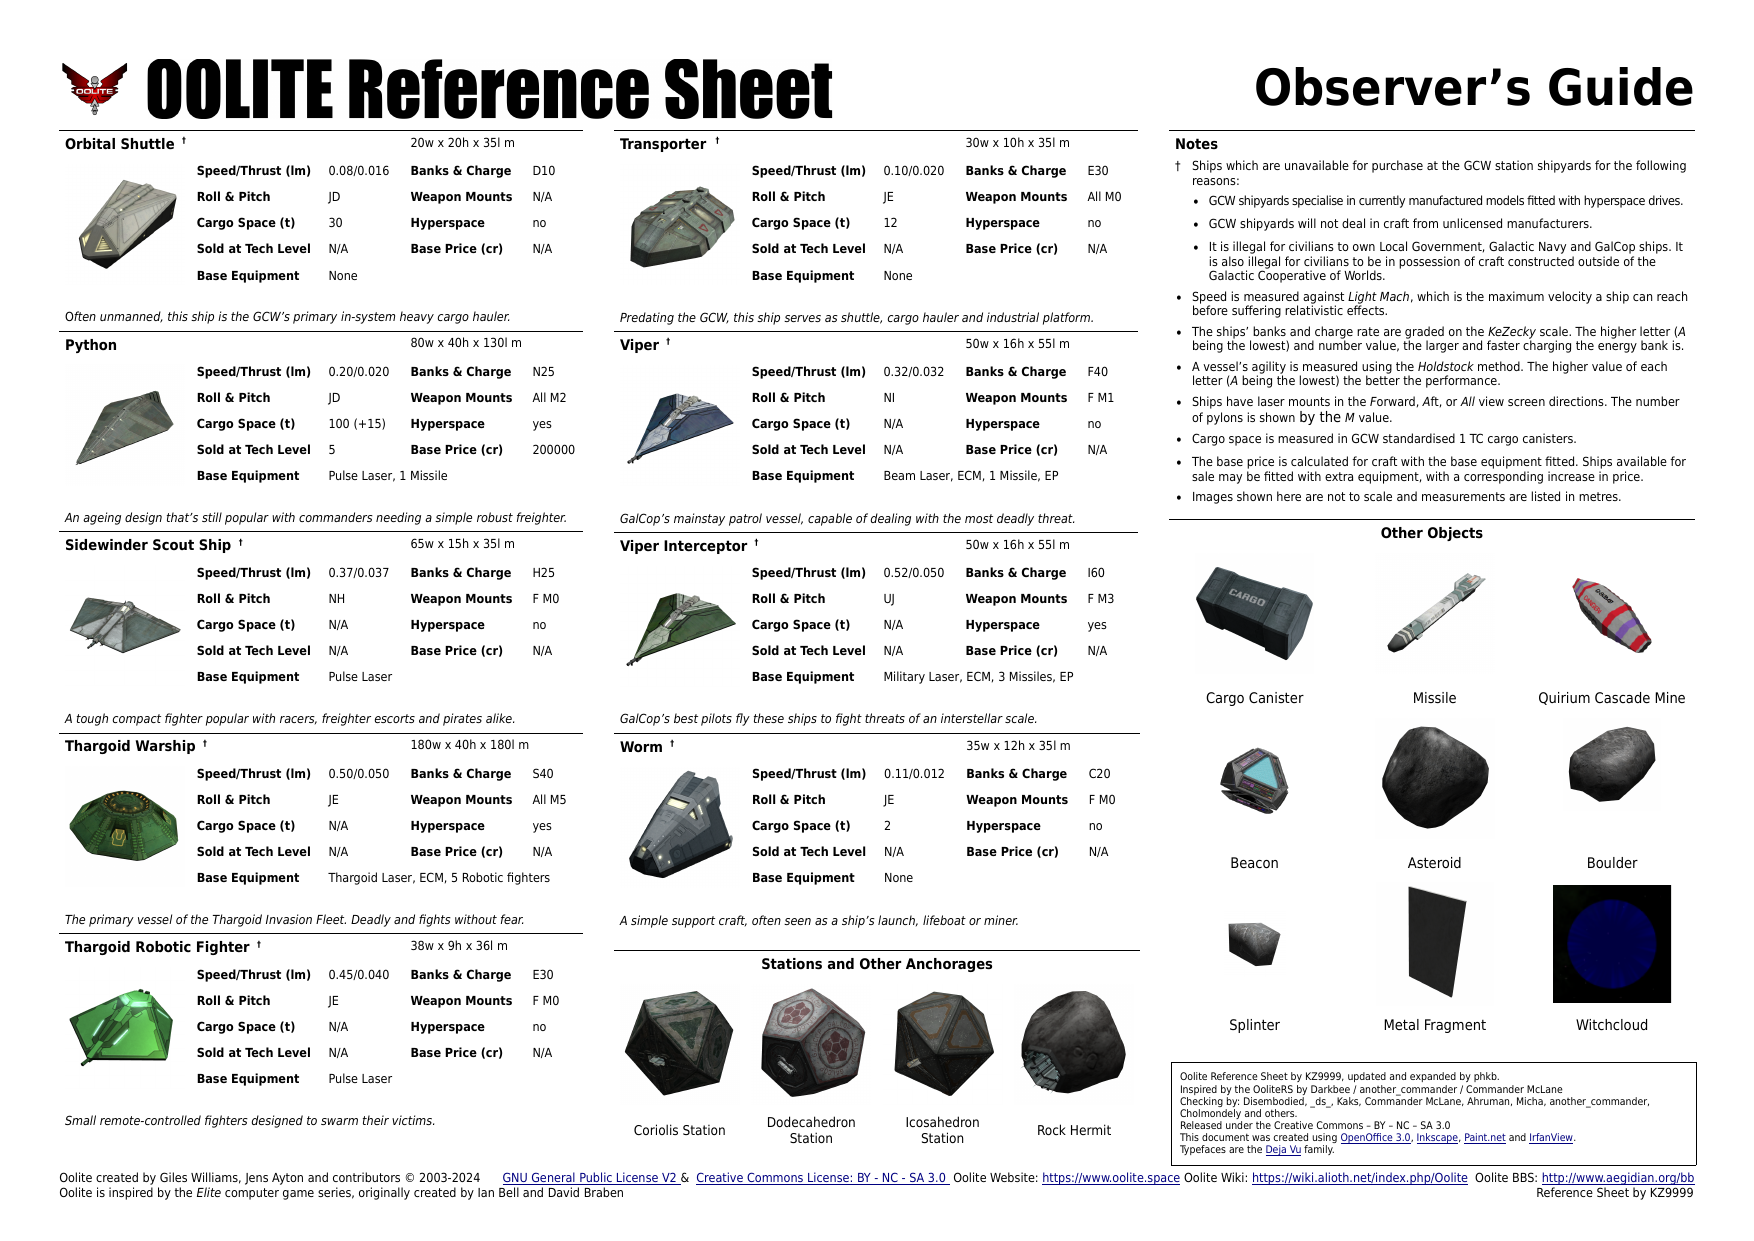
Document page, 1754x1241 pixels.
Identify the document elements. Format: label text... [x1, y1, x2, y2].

table_cell F M0 [526, 586, 583, 612]
table_cell GCW shipyards will not deal in craft from unlicensed manufacturers. [1203, 217, 1695, 240]
table_cell Banks & Charge [960, 159, 1081, 184]
table_cell Viper † [614, 332, 959, 359]
table_cell 0.50/0.050 [323, 761, 404, 787]
table_cell N/A [526, 1040, 583, 1066]
table_cell no [526, 612, 583, 638]
table_cell no [1083, 813, 1140, 839]
table_cell • [1169, 290, 1186, 324]
table_cell N/A [878, 438, 959, 463]
table_cell Cargo Space (t) [191, 1014, 322, 1040]
table_cell None [878, 263, 1138, 305]
table_cell Weapon Mounts [960, 185, 1081, 211]
table_cell N/A [878, 613, 959, 638]
table_cell [1340, 554, 1374, 673]
table_cell Military Laser, ECM, 3 Missiles, EP [878, 665, 1138, 707]
picture [1562, 718, 1662, 811]
table_cell [877, 979, 1008, 984]
table_cell Cargo Space (t) [191, 411, 322, 437]
table_cell 0.52/0.050 [878, 560, 959, 586]
picture [1553, 885, 1672, 1003]
picture [1375, 882, 1494, 1006]
table_cell F M1 [1081, 385, 1138, 411]
table_cell Cargo Space (t) [746, 411, 877, 437]
table_cell Cargo Space (t) [746, 211, 877, 237]
table_cell [614, 985, 619, 1104]
table_cell JE [323, 988, 404, 1014]
table_cell Coriolis Station [614, 1115, 745, 1147]
table_cell Sold at Tech Level [746, 438, 877, 463]
table_cell An ageing design that’s still popular with commanders needing a simple robust freighter. [59, 505, 583, 531]
table_cell Roll & Pitch [191, 787, 322, 813]
table_cell Speed/Thrust (lm) [746, 761, 878, 787]
table_cell N/A [323, 638, 404, 664]
table_cell [59, 560, 191, 706]
table_cell Cargo Space (t) [191, 211, 322, 237]
table_cell Speed/Thrust (lm) [746, 159, 877, 184]
table_cell JE [878, 185, 959, 211]
table_cell [1169, 554, 1194, 673]
table_cell C20 [1083, 761, 1140, 787]
table_cell Hyperspace [405, 1014, 526, 1040]
table_cell yes [526, 411, 583, 437]
table_cell The base price is calculated for craft with the base equipment fitted. Ships available for sale may be fitted with extra equipment, with a corresponding increase in price. [1186, 455, 1695, 490]
table_cell Banks & Charge [405, 359, 526, 385]
table_header Python [59, 332, 404, 359]
text Checking by: Disembodied, _ds_, Kaks, Commander McLane, Ahruman, Micha, another_commander, Cholmondely and others. [1180, 1096, 1687, 1120]
table_cell Predating the GCW, this ship serves as shuttle, cargo hauler and industrial platform. [614, 305, 1138, 331]
table_cell Cargo Space (t) [191, 813, 322, 839]
table_cell [745, 1105, 877, 1115]
table_cell no [1081, 411, 1138, 437]
table_cell H25 [526, 560, 583, 586]
table_cell [745, 985, 751, 1104]
table_cell Sold at Tech Level [746, 237, 877, 263]
table_cell Weapon Mounts [960, 385, 1081, 411]
table_cell Cargo Space (t) [746, 613, 877, 638]
table_cell F M0 [1083, 787, 1140, 813]
table_cell N/A [526, 638, 583, 664]
table_cell N/A [526, 839, 583, 865]
table_cell Hyperspace [960, 211, 1081, 237]
table_cell Banks & Charge [405, 962, 526, 988]
table_cell no [526, 211, 583, 237]
table_cell A simple support craft, often seen as a ship’s launch, lifeboat or miner. [614, 908, 1140, 934]
picture [1194, 553, 1315, 674]
table_cell Hyperspace [405, 813, 526, 839]
picture [1218, 745, 1291, 817]
table_cell Ships which are unavailable for purchase at the GCW station shipyards for the following reasons: [1186, 159, 1695, 194]
picture [147, 59, 833, 119]
table_cell Base Price (cr) [405, 839, 526, 865]
table_cell N/A [323, 839, 404, 865]
table_cell Weapon Mounts [405, 787, 526, 813]
table_cell [1008, 979, 1140, 984]
table_cell S40 [526, 761, 583, 787]
table_cell N/A [1083, 839, 1140, 865]
table_cell Roll & Pitch [746, 385, 877, 411]
table_cell Hyperspace [405, 612, 526, 638]
table_cell The primary vessel of the Thargoid Invasion Fleet. Deadly and fights without fear. [59, 907, 583, 933]
table_cell Roll & Pitch [191, 988, 322, 1014]
table_cell UJ [878, 586, 959, 612]
picture [64, 967, 186, 1089]
table_cell [614, 979, 745, 984]
table_cell Banks & Charge [961, 761, 1083, 787]
picture [64, 164, 186, 285]
table_cell Weapon Mounts [405, 988, 526, 1014]
picture [1374, 718, 1495, 839]
table_cell [745, 979, 877, 984]
picture [64, 766, 186, 887]
table_cell Base Equipment [191, 664, 322, 706]
table_cell Roll & Pitch [191, 586, 322, 612]
table_cell Sold at Tech Level [191, 1040, 322, 1066]
table_cell N/A [878, 639, 959, 664]
table_cell 30 [323, 211, 404, 237]
table_cell 0.20/0.020 [323, 359, 404, 385]
table_header Transporter † [614, 131, 959, 158]
table_cell Hyperspace [961, 813, 1083, 839]
table_cell N/A [323, 612, 404, 638]
table_cell N/A [526, 185, 583, 211]
table_cell 0.10/0.020 [878, 159, 959, 184]
table_cell [1529, 713, 1695, 849]
table_cell [1529, 877, 1695, 1011]
table_cell 65w x 15h x 35l m [405, 532, 583, 560]
picture [1572, 578, 1652, 653]
picture [64, 364, 186, 486]
table_cell Speed/Thrust (lm) [191, 962, 322, 988]
picture [61, 56, 128, 122]
table_cell [872, 985, 877, 1104]
table_cell 200000 [526, 437, 583, 463]
table_cell JE [323, 787, 404, 813]
table_header 80w x 40h x 130l m [405, 332, 583, 359]
table_cell Base Price (cr) [960, 438, 1081, 463]
table_cell [1340, 674, 1529, 684]
table_cell All M0 [1081, 185, 1138, 211]
table_cell [614, 1105, 745, 1115]
table_cell E30 [526, 962, 583, 988]
table_cell GalCop’s best pilots fly these ships to fight threats of an interstellar scale. [614, 707, 1138, 733]
table_cell A tough compact fighter popular with racers, freighter escorts and pirates alike. [59, 706, 583, 732]
table_cell 50w x 16h x 55l m [960, 332, 1138, 359]
table_cell Base Equipment [746, 263, 877, 305]
table_header Orbital Shuttle † [59, 131, 404, 158]
text Oolite Reference Sheet by KZ9999, updated and expanded by phkb. [1180, 1071, 1687, 1083]
table_cell Sidewinder Scout Ship † [59, 532, 404, 560]
table_cell Sold at Tech Level [746, 839, 878, 865]
text This document was created using OpenOffice 3.0, Inkscape, Paint.net and IrfanView. [1180, 1132, 1687, 1144]
table_cell N/A [323, 1014, 404, 1040]
table_cell Images shown here are not to scale and measurements are listed in metres. [1186, 490, 1695, 513]
table_header Worm † [614, 734, 961, 761]
table_cell [1340, 877, 1529, 1011]
table_cell Often unmanned, this ship is the GCW’s primary in-system heavy cargo hauler. [59, 305, 583, 331]
table_cell Speed/Thrust (lm) [191, 560, 322, 586]
table_cell [1340, 548, 1529, 553]
table_cell [1169, 194, 1186, 217]
table_cell Speed/Thrust (lm) [746, 359, 877, 385]
table_cell Roll & Pitch [191, 385, 322, 411]
table_cell [614, 934, 1140, 950]
table_cell N/A [323, 237, 404, 263]
table_cell Other Objects [1169, 520, 1695, 548]
table_cell N/A [323, 1040, 404, 1066]
table_cell Beam Laser, ECM, 1 Missile, EP [878, 464, 1138, 506]
table_cell Banks & Charge [405, 159, 526, 184]
table_cell N/A [878, 839, 961, 865]
table_cell Metal Fragment [1340, 1011, 1529, 1039]
table_cell A vessel’s agility is measured using the Holdstock method. The higher value of each letter (A being the lowest) the better the performance. [1186, 360, 1695, 395]
table_cell Ships have laser mounts in the Forward, Aft, or All view screen directions. The number of pylons is shown by the M value. [1186, 395, 1695, 432]
table_cell N/A [878, 237, 959, 263]
table_cell Speed/Thrust (lm) [191, 159, 322, 184]
table_cell yes [1081, 613, 1138, 638]
table_cell Sold at Tech Level [191, 237, 322, 263]
table_cell Cargo Canister [1169, 684, 1340, 712]
table_cell [1495, 554, 1529, 673]
table_cell Boulder [1529, 849, 1695, 877]
table_cell [1003, 985, 1008, 1104]
table_cell 0.08/0.016 [323, 159, 404, 184]
table_cell Sold at Tech Level [746, 639, 877, 664]
table_cell Splinter [1169, 1011, 1340, 1039]
table_cell [1315, 554, 1340, 673]
picture [619, 767, 741, 888]
table_cell [740, 985, 745, 1104]
picture [1223, 911, 1286, 977]
table_cell Banks & Charge [960, 560, 1081, 586]
table_cell [59, 962, 191, 1108]
table_cell Hyperspace [960, 411, 1081, 437]
table_cell JD [323, 185, 404, 211]
table_cell E30 [1081, 159, 1138, 184]
table_cell GCW shipyards specialise in currently manufactured models fitted with hyperspace drives. [1203, 194, 1695, 217]
table_cell Pulse Laser [323, 664, 583, 706]
table_cell F M3 [1081, 586, 1138, 612]
picture [619, 365, 740, 486]
table_cell All M5 [526, 787, 583, 813]
table_cell Base Equipment [191, 463, 322, 505]
table_cell [1169, 240, 1186, 289]
table_cell Pulse Laser, 1 Missile [323, 463, 583, 505]
table_cell F40 [1081, 359, 1138, 385]
table_cell [59, 359, 191, 505]
picture [1374, 553, 1495, 674]
table_cell 0.45/0.040 [323, 962, 404, 988]
table_cell N25 [526, 359, 583, 385]
table_cell • [1169, 395, 1186, 432]
table_cell Sold at Tech Level [191, 638, 322, 664]
table_cell Base Price (cr) [405, 638, 526, 664]
table_cell Roll & Pitch [746, 586, 877, 612]
table_cell I60 [1081, 560, 1138, 586]
table_cell 100 (+15) [323, 411, 404, 437]
table_cell Cargo Space (t) [191, 612, 322, 638]
table_cell no [526, 1014, 583, 1040]
table_cell • [1169, 325, 1186, 360]
table_header Thargoid Warship † [59, 734, 404, 761]
table_cell • [1169, 490, 1186, 513]
table_cell 12 [878, 211, 959, 237]
table_cell Base Price (cr) [960, 237, 1081, 263]
table_cell Weapon Mounts [405, 586, 526, 612]
table_cell • [1169, 455, 1186, 490]
picture [751, 984, 872, 1105]
table_cell [1169, 548, 1340, 553]
table_cell N/A [1081, 237, 1138, 263]
table_cell Weapon Mounts [960, 586, 1081, 612]
table_cell N/A [323, 813, 404, 839]
table_cell Banks & Charge [405, 560, 526, 586]
table_cell D10 [526, 159, 583, 184]
table_cell The ships’ banks and charge rate are graded on the KeZecky scale. The higher letter (A being the lowest) and number value, the larger and faster charging the energy bank is. [1186, 325, 1695, 360]
table_cell [614, 285, 746, 305]
text Released under the Creative Commons – BY – NC – SA 3.0 [1180, 1120, 1687, 1132]
table_cell Weapon Mounts [405, 185, 526, 211]
table_cell N/A [1081, 438, 1138, 463]
table_cell Base Price (cr) [405, 1040, 526, 1066]
table_cell Roll & Pitch [191, 185, 322, 211]
picture [619, 566, 740, 687]
table_cell Quirium Cascade Mine [1529, 684, 1695, 712]
table_cell Icosahedron Station [877, 1115, 1008, 1147]
table_cell [1169, 713, 1340, 849]
table_cell NH [323, 586, 404, 612]
picture [619, 164, 740, 285]
table_cell Base Equipment [746, 464, 877, 506]
text Inspired by the OoliteRS by Darkbee / another_commander / Commander McLane [1180, 1083, 1687, 1096]
table_cell • [1186, 240, 1203, 289]
table_cell Hyperspace [960, 613, 1081, 638]
table_cell Weapon Mounts [405, 385, 526, 411]
picture [64, 565, 186, 686]
table_cell [1169, 674, 1340, 684]
table_cell • [1169, 432, 1186, 455]
table_cell Speed/Thrust (lm) [191, 359, 322, 385]
table_cell Asteroid [1340, 849, 1529, 877]
table_cell Stations and Other Anchorages [614, 951, 1140, 979]
table_header 30w x 10h x 35l m [960, 131, 1138, 158]
table_cell Rock Hermit [1008, 1115, 1140, 1147]
table_cell It is illegal for civilians to own Local Government, Galactic Navy and GalCop ships. It is also illegal for civilians to be in possession of craft constructed outside of the Galactic Cooperative of Worlds. [1203, 240, 1695, 289]
table_cell 2 [878, 813, 961, 839]
table_cell no [1081, 211, 1138, 237]
table_cell [614, 359, 746, 506]
table_cell Base Price (cr) [960, 639, 1081, 664]
table_cell [1008, 985, 1140, 1115]
table_cell Pulse Laser [323, 1066, 583, 1108]
table_cell 0.11/0.012 [878, 761, 961, 787]
picture [882, 984, 1003, 1105]
table_cell Dodecahedron Station [745, 1115, 877, 1147]
table_cell † [1169, 159, 1186, 194]
table_cell Base Equipment [191, 1066, 322, 1108]
table_cell F M0 [526, 988, 583, 1014]
table_header 20w x 20h x 35l m [405, 131, 583, 158]
table_header 38w x 9h x 36l m [405, 934, 583, 962]
table_cell [59, 159, 191, 304]
table_header Thargoid Robotic Fighter † [59, 934, 404, 962]
picture [1013, 984, 1134, 1105]
table_cell JE [878, 787, 961, 813]
table_cell JD [323, 385, 404, 411]
table_cell Hyperspace [405, 411, 526, 437]
table_cell GalCop’s mainstay patrol vessel, capable of dealing with the most deadly threat. [614, 506, 1138, 532]
table_cell [1186, 513, 1695, 519]
table_cell [614, 159, 746, 284]
table_cell Thargoid Laser, ECM, 5 Robotic fighters [323, 865, 583, 907]
table_cell NI [878, 385, 959, 411]
table_cell [1340, 713, 1529, 849]
table_cell Hyperspace [405, 211, 526, 237]
table_cell Small remote-controlled fighters designed to swarm their victims. [59, 1109, 583, 1134]
table_cell Banks & Charge [960, 359, 1081, 385]
table_cell [1169, 877, 1340, 1011]
table_cell N/A [878, 411, 959, 437]
table_cell 0.37/0.037 [323, 560, 404, 586]
table_cell [614, 761, 746, 908]
table_cell Roll & Pitch [746, 185, 877, 211]
table_cell Sold at Tech Level [191, 839, 322, 865]
table_cell Speed is measured against Light Mach, which is the maximum velocity a ship can reach before suffering relativistic effects. [1186, 290, 1695, 324]
table_cell Base Equipment [191, 865, 322, 907]
table_cell • [1186, 194, 1203, 217]
table_cell Banks & Charge [405, 761, 526, 787]
table_cell None [323, 263, 583, 304]
table_cell [59, 761, 191, 907]
table_cell [877, 985, 882, 1104]
picture [619, 984, 740, 1105]
table_header Viper Interceptor † [614, 533, 959, 560]
table_cell Roll & Pitch [746, 787, 878, 813]
table_cell • [1186, 217, 1203, 240]
table_header Notes [1169, 131, 1695, 159]
table_cell Weapon Mounts [961, 787, 1083, 813]
table_header 35w x 12h x 35l m [961, 734, 1140, 761]
table_cell N/A [526, 237, 583, 263]
table_cell Cargo Space (t) [746, 813, 878, 839]
table_cell 0.32/0.032 [878, 359, 959, 385]
text Typefaces are the Deja Vu family. [1180, 1144, 1687, 1156]
table_cell Beacon [1169, 849, 1340, 877]
table_cell Witchcloud [1529, 1011, 1695, 1039]
table_cell yes [526, 813, 583, 839]
table_cell Base Equipment [746, 665, 877, 707]
table_header 180w x 40h x 180l m [405, 734, 583, 761]
table_cell [614, 560, 746, 707]
table_cell Missile [1340, 684, 1529, 712]
table_cell [1169, 217, 1186, 240]
table_cell All M2 [526, 385, 583, 411]
table_cell None [878, 865, 1140, 908]
table_cell Speed/Thrust (lm) [746, 560, 877, 586]
table_cell Base Equipment [191, 263, 322, 304]
table_cell N/A [1081, 639, 1138, 664]
table_cell Cargo space is measured in GCW standardised 1 TC cargo canisters. [1186, 432, 1695, 455]
table_cell • [1169, 360, 1186, 395]
table_header 50w x 16h x 55l m [960, 533, 1138, 560]
table_cell Base Price (cr) [405, 437, 526, 463]
table_cell 5 [323, 437, 404, 463]
table_cell Sold at Tech Level [191, 437, 322, 463]
table_cell Speed/Thrust (lm) [191, 761, 322, 787]
table_cell [1169, 513, 1186, 519]
table_cell [877, 1105, 1008, 1115]
table_cell Base Price (cr) [961, 839, 1083, 865]
table_cell [1529, 548, 1695, 684]
table_cell Base Equipment [746, 865, 878, 908]
table_cell Base Price (cr) [405, 237, 526, 263]
